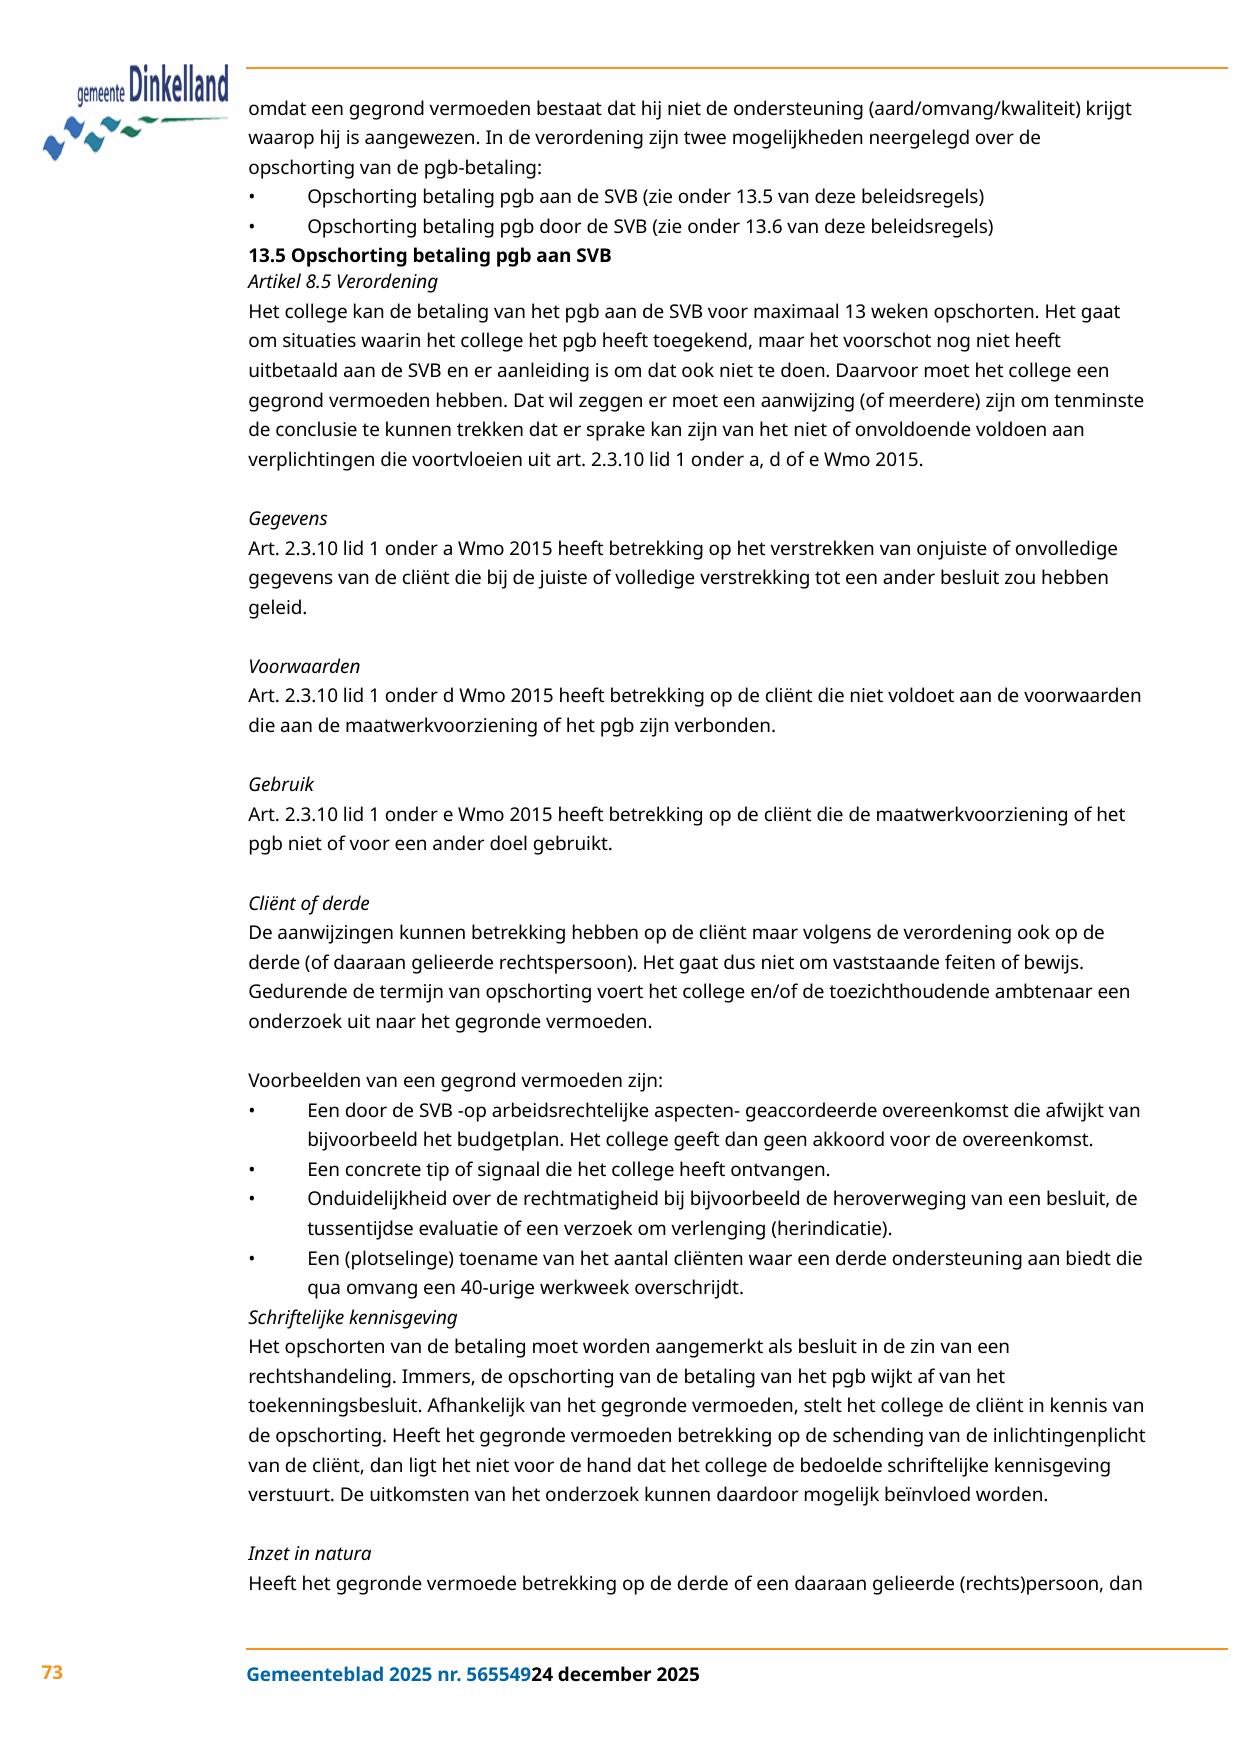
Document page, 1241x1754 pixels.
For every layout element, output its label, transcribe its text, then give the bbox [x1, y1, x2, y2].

list Opschorting betaling pgb door de SVB (zie onder 13.6 van deze beleidsregels) [248, 213, 1152, 239]
text Voorbeelden van een gegrond vermoeden zijn: [248, 1067, 1152, 1093]
list Een door de SVB -op arbeidsrechtelijke aspecten- geaccordeerde overeenkomst die afwijkt van bijvoorbeeld het budgetplan. Het college geeft dan geen akkoord voor de overeenkomst. [248, 1097, 1152, 1152]
text Gegevens [248, 505, 1152, 531]
text Voorwaarden [248, 653, 1152, 679]
text Cliënt of derde [248, 890, 1152, 915]
list Onduidelijkheid over de rechtmatigheid bij bijvoorbeeld de heroverweging van een besluit, de tussentijdse evaluatie of een verzoek om verlenging (herindicatie). [248, 1186, 1152, 1241]
list Een (plotselinge) toename van het aantal cliënten waar een derde ondersteuning aan biedt die qua omvang een 40-urige werkweek overschrijdt. [248, 1245, 1152, 1300]
text Art. 2.3.10 lid 1 onder a Wmo 2015 heeft betrekking op het verstrekken van onjuiste of onvolledige gegevens van de cliënt die bij de juiste of volledige verstrekking tot een ander besluit zou hebben geleid. [248, 535, 1152, 619]
text Schriftelijke kennisgeving [248, 1304, 1152, 1329]
text Artikel 8.5 Verordening [248, 268, 1152, 294]
list Een concrete tip of signaal die het college heeft ontvangen. [248, 1156, 1152, 1182]
list Opschorting betaling pgb aan de SVB (zie onder 13.5 van deze beleidsregels) [248, 183, 1152, 209]
text Heeft het gegronde vermoede betrekking op de derde of een daaraan gelieerde (rechts)persoon, dan [248, 1570, 1152, 1596]
text Art. 2.3.10 lid 1 onder e Wmo 2015 heeft betrekking op de cliënt die de maatwerkvoorziening of het pgb niet of voor een ander doel gebruikt. [248, 801, 1152, 856]
picture [41, 47, 231, 172]
text Art. 2.3.10 lid 1 onder d Wmo 2015 heeft betrekking op de cliënt die niet voldoet aan de voorwaarden die aan de maatwerkvoorziening of het pgb zijn verbonden. [248, 683, 1152, 738]
text De aanwijzingen kunnen betrekking hebben op de cliënt maar volgens de verordening ook op de derde (of daaraan gelieerde rechtspersoon). Het gaat dus niet om vaststaande feiten of bewijs. Gedurende de termijn van opschorting voert het college en/of de toezichthoudende ambtenaar een onderzoek uit naar het gegronde vermoeden. [248, 919, 1152, 1034]
text Inzet in natura [248, 1541, 1152, 1566]
text 13.5 Opschorting betaling pgb aan SVB [248, 243, 1152, 268]
text Het college kan de betaling van het pgb aan de SVB voor maximaal 13 weken opschorten. Het gaat om situaties waarin het college het pgb heeft toegekend, maar het voorschot nog niet heeft uitbetaald aan de SVB en er aanleiding is om dat ook niet te doen. Daarvoor moet het college een gegrond vermoeden hebben. Dat wil zeggen er moet een aanwijzing (of meerdere) zijn om tenminste de conclusie te kunnen trekken dat er sprake kan zijn van het niet of onvoldoende voldoen aan verplichtingen die voortvloeien uit art. 2.3.10 lid 1 onder a, d of e Wmo 2015. [248, 298, 1152, 472]
text omdat een gegrond vermoeden bestaat dat hij niet de ondersteuning (aard/omvang/kwaliteit) krijgt waarop hij is aangewezen. In de verordening zijn twee mogelijkheden neergelegd over de opschorting van de pgb-betaling: [248, 95, 1152, 180]
text Gebruik [248, 771, 1152, 797]
text Het opschorten van de betaling moet worden aangemerkt als besluit in de zin van een rechtshandeling. Immers, de opschorting van de betaling van het pgb wijkt af van het toekenningsbesluit. Afhankelijk van het gegronde vermoeden, stelt het college de cliënt in kennis van de opschorting. Heeft het gegronde vermoeden betrekking op de schending van de inlichtingenplicht van de cliënt, dan ligt het niet voor de hand dat het college de bedoelde schriftelijke kennisgeving verstuurt. De uitkomsten van het onderzoek kunnen daardoor mogelijk beïnvloed worden. [248, 1333, 1152, 1507]
